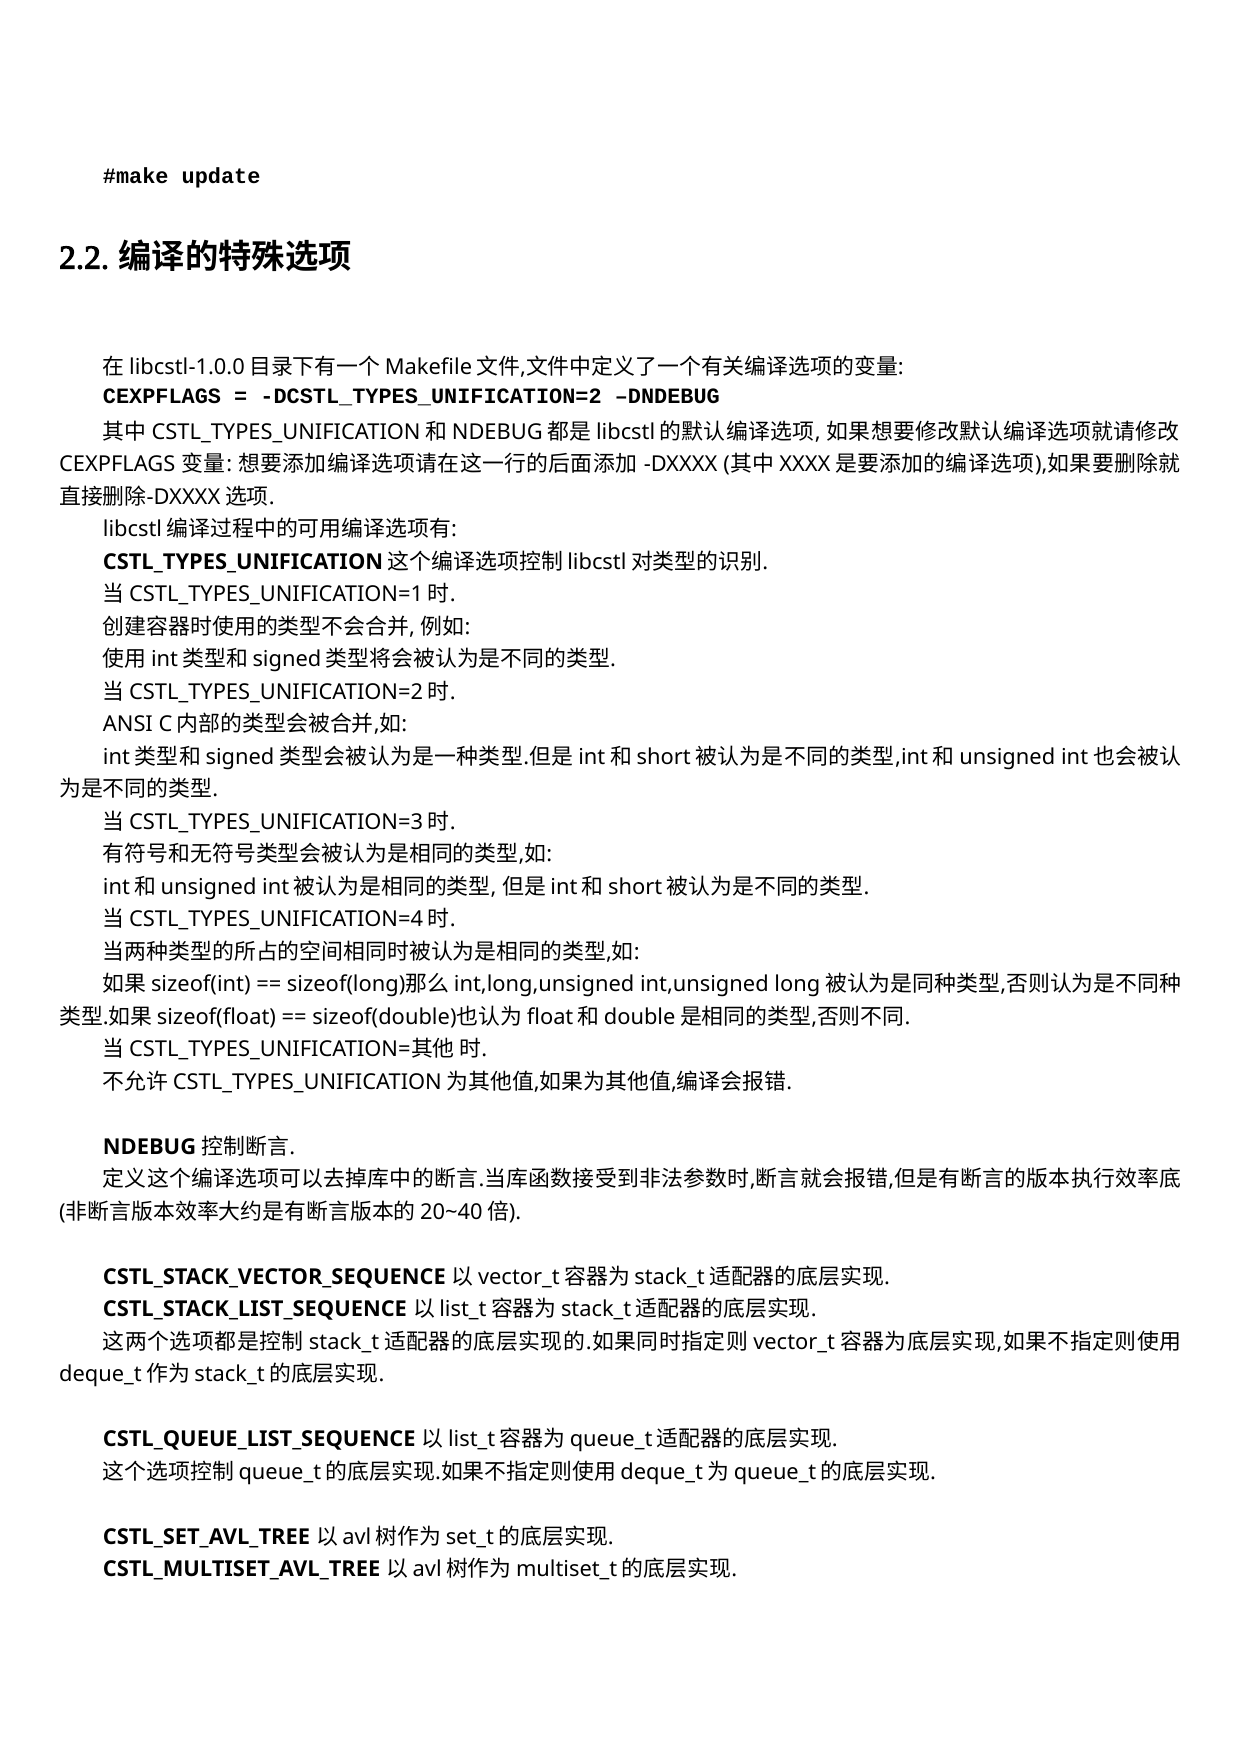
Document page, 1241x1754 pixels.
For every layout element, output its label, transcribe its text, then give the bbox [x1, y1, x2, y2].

text int类型和signed类型会被认为是一种类型.但是int和short被认为是不同的类型,int和unsigned int也会被认为是不同的类型. [59, 739, 1181, 804]
text CSTL_TYPES_UNIFICATION这个编译选项控制libcstl对类型的识别. [59, 544, 1181, 576]
text 当两种类型的所占的空间相同时被认为是相同的类型,如: [59, 934, 1181, 966]
text 当CSTL_TYPES_UNIFICATION=1时. [59, 576, 1181, 609]
text #make update [59, 162, 1181, 194]
text 在libcstl-1.0.0目录下有一个Makefile文件,文件中定义了一个有关编译选项的变量: [59, 349, 1181, 381]
text 创建容器时使用的类型不会合并, 例如: [59, 609, 1181, 641]
text 其中CSTL_TYPES_UNIFICATION和NDEBUG都是libcstl的默认编译选项, 如果想要修改默认编译选项就请修改CEXPFLAGS 变量: 想要添加编译选项请在这一行的后面添加 -DXXXX (其中XXXX是要添加的编译选项),如果要删除就直接删除-DXXXX选项. [59, 414, 1181, 511]
text 当CSTL_TYPES_UNIFICATION=其他 时. [59, 1031, 1181, 1064]
text 当CSTL_TYPES_UNIFICATION=3时. [59, 804, 1181, 836]
text 使用int类型和signed类型将会被认为是不同的类型. [59, 641, 1181, 674]
text CSTL_SET_AVL_TREE 以avl树作为set_t的底层实现. [59, 1519, 1181, 1551]
text CSTL_MULTISET_AVL_TREE 以avl树作为multiset_t的底层实现. [59, 1551, 1181, 1584]
text libcstl编译过程中的可用编译选项有: [59, 511, 1181, 544]
text ANSI C内部的类型会被合并,如: [59, 706, 1181, 739]
text 如果sizeof(int) == sizeof(long)那么int,long,unsigned int,unsigned long被认为是同种类型,否则认为是不同种类型.如果sizeof(float) == sizeof(double)也认为float和double是相同的类型,否则不同. [59, 966, 1181, 1031]
text 当CSTL_TYPES_UNIFICATION=2时. [59, 674, 1181, 706]
text 当CSTL_TYPES_UNIFICATION=4时. [59, 901, 1181, 934]
text 定义这个编译选项可以去掉库中的断言.当库函数接受到非法参数时,断言就会报错,但是有断言的版本执行效率底(非断言版本效率大约是有断言版本的20~40倍). [59, 1161, 1181, 1226]
text 有符号和无符号类型会被认为是相同的类型,如: [59, 836, 1181, 869]
text 这两个选项都是控制stack_t适配器的底层实现的.如果同时指定则vector_t容器为底层实现,如果不指定则使用deque_t作为stack_t的底层实现. [59, 1324, 1181, 1389]
text int和unsigned int被认为是相同的类型, 但是int和short被认为是不同的类型. [59, 869, 1181, 901]
text 这个选项控制queue_t的底层实现.如果不指定则使用deque_t为queue_t的底层实现. [59, 1454, 1181, 1486]
text CSTL_STACK_LIST_SEQUENCE 以list_t容器为stack_t适配器的底层实现. [59, 1291, 1181, 1324]
text CEXPFLAGS = -DCSTL_TYPES_UNIFICATION=2 –DNDEBUG [59, 381, 1181, 414]
subtitle 编译的特殊选项 [59, 221, 1181, 286]
text NDEBUG 控制断言. [59, 1129, 1181, 1161]
text 不允许CSTL_TYPES_UNIFICATION为其他值,如果为其他值,编译会报错. [59, 1064, 1181, 1096]
text CSTL_STACK_VECTOR_SEQUENCE 以vector_t容器为stack_t适配器的底层实现. [59, 1259, 1181, 1291]
text CSTL_QUEUE_LIST_SEQUENCE 以list_t容器为queue_t适配器的底层实现. [59, 1421, 1181, 1454]
